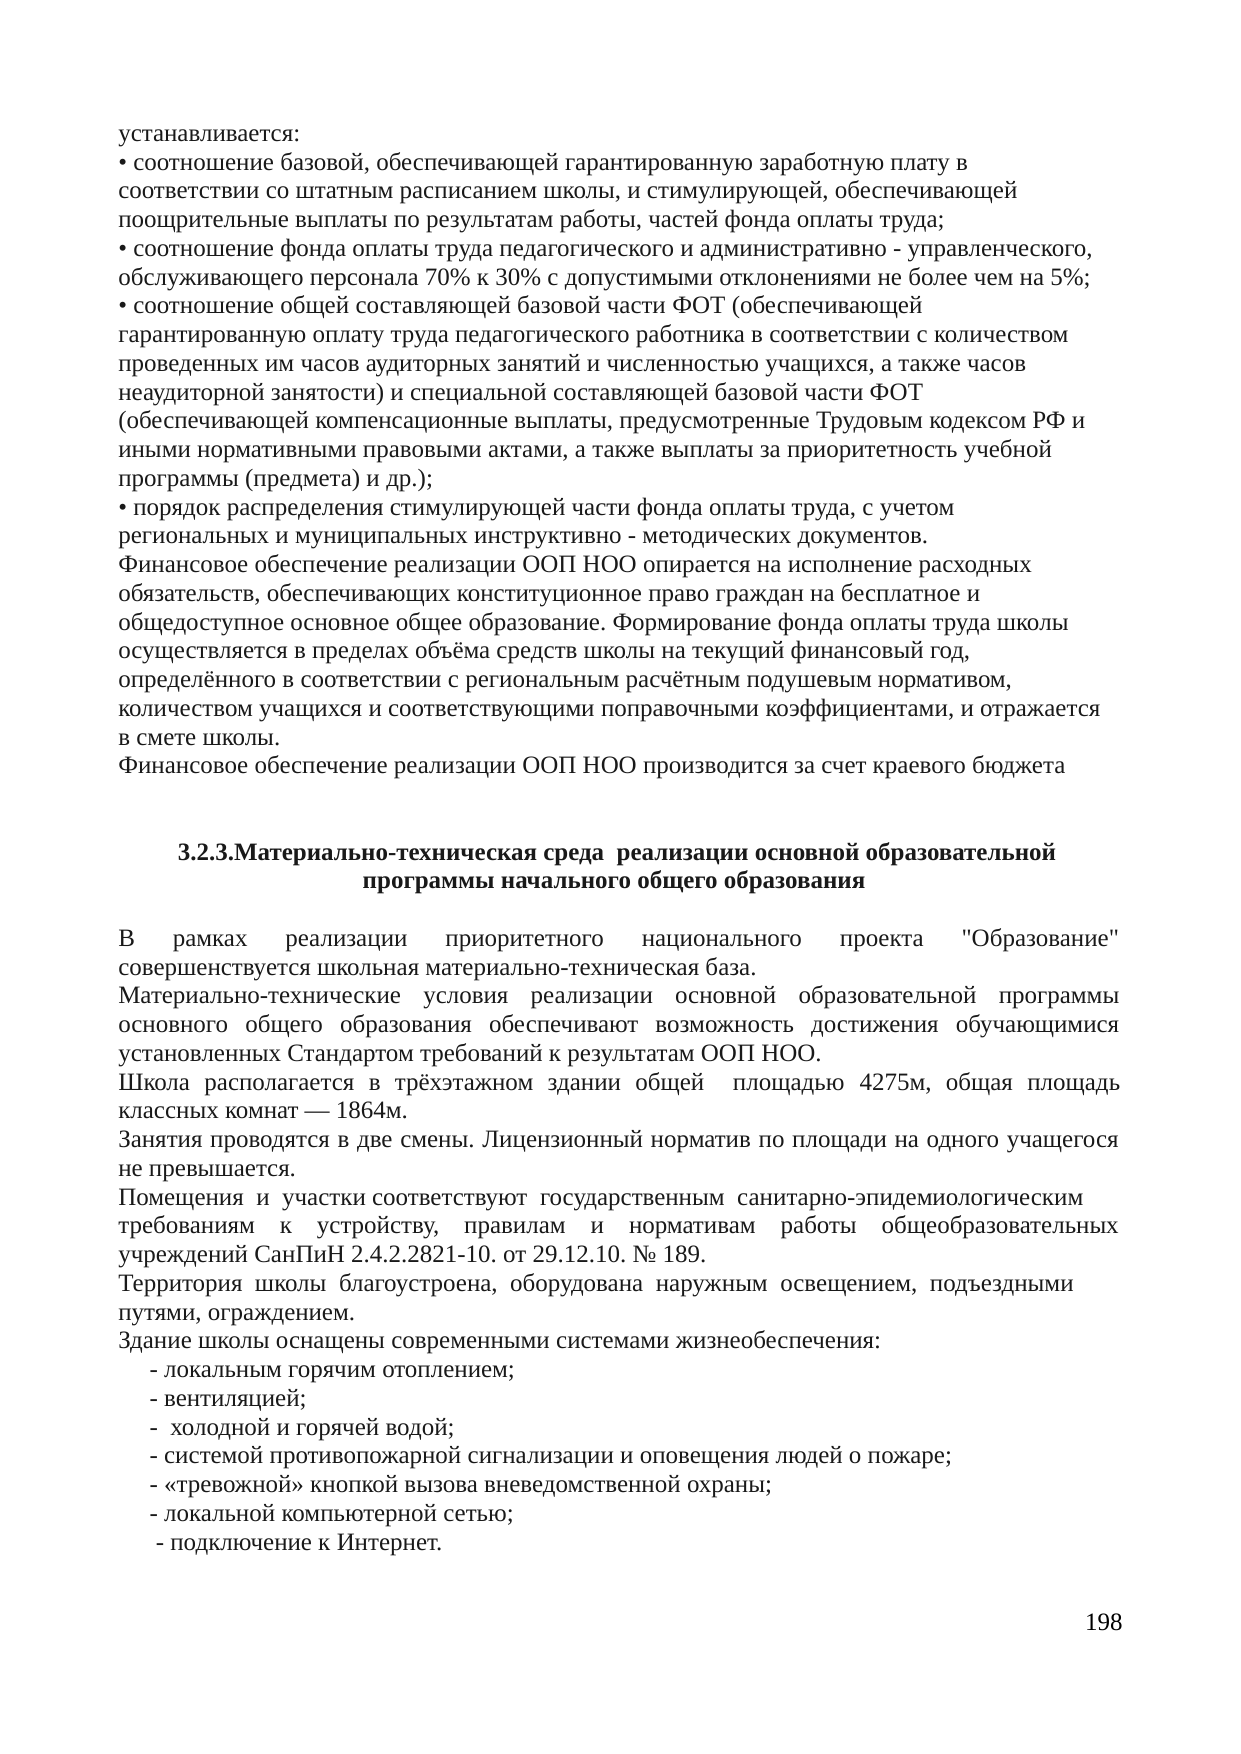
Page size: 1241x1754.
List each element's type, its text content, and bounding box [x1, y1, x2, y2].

text - системой противопожарной сигнализации и оповещения людей о пожаре; [118, 1441, 1120, 1469]
text В рамках реализации приоритетного национального проекта "Образование" совершенствуется школьная материально-техническая база. [118, 923, 1120, 981]
text осуществляется в пределах объёма средств школы на текущий финансовый год, [118, 636, 1122, 664]
text - локальной компьютерной сетью; [118, 1498, 1120, 1527]
text • соотношение общей составляющей базовой части ФОТ (обеспечивающей [118, 291, 1122, 319]
text - «тревожной» кнопкой вызова вневедомственной охраны; [118, 1469, 1120, 1498]
text - локальным горячим отоплением; [118, 1354, 1120, 1383]
text определённого в соответствии с региональным расчётным подушевым нормативом, [118, 664, 1122, 693]
text неаудиторной занятости) и специальной составляющей базовой части ФОТ [118, 377, 1122, 406]
text (обеспечивающей компенсационные выплаты, предусмотренные Трудовым кодексом РФ и [118, 406, 1122, 434]
text • порядок распределения стимулирующей части фонда оплаты труда, с учетом [118, 492, 1122, 521]
text программы начального общего образования [118, 866, 1122, 894]
text обслуживающего персонала 70% к 30% с допустимыми отклонениями не более чем на 5%; [118, 262, 1122, 291]
text • соотношение базовой, обеспечивающей гарантированную заработную плату в [118, 147, 1122, 176]
text обязательств, обеспечивающих конституционное право граждан на бесплатное и [118, 578, 1122, 607]
text - подключение к Интернет. [118, 1527, 1120, 1556]
text программы (предмета) и др.); [118, 463, 1122, 492]
text Занятия проводятся в две смены. Лицензионный норматив по площади на одного учащегося не превышается. [118, 1124, 1120, 1182]
text Помещения и участки соответствуют государственным санитарно-эпидемиологическим [118, 1182, 1120, 1211]
text Территория школы благоустроена, оборудована наружным освещением, подъездными [118, 1268, 1120, 1297]
text в смете школы. [118, 722, 1122, 751]
text гарантированную оплату труда педагогического работника в соответствии с количеством [118, 319, 1122, 348]
text региональных и муниципальных инструктивно - методических документов. [118, 521, 1122, 549]
text - вентиляцией; [118, 1383, 1120, 1412]
text 3.2.3.Материально-техническая среда реализации основной образовательной [118, 837, 1122, 866]
text Финансовое обеспечение реализации ООП НОО производится за счет краевого бюджета [118, 751, 1122, 779]
text путями, ограждением. [118, 1297, 1120, 1326]
text Здание школы оснащены современными системами жизнеобеспечения: [118, 1326, 1120, 1354]
text соответствии со штатным расписанием школы, и стимулирующей, обеспечивающей [118, 176, 1122, 204]
text Школа располагается в трёхэтажном здании общей площадью 4275м, общая площадь классных комнат — 1864м. [118, 1067, 1120, 1124]
text Материально-технические условия реализации основной образовательной программы основного общего образования обеспечивают возможность достижения обучающимися установленных Стандартом требований к результатам ООП НОО. [118, 981, 1120, 1067]
text общедоступное основное общее образование. Формирование фонда оплаты труда школы [118, 607, 1122, 636]
text требованиям к устройству, правилам и нормативам работы общеобразовательных учреждений СанПиН 2.4.2.2821-10. от 29.12.10. № 189. [118, 1211, 1120, 1268]
text количеством учащихся и соответствующими поправочными коэффициентами, и отражается [118, 693, 1122, 722]
text поощрительные выплаты по результатам работы, частей фонда оплаты труда; [118, 204, 1122, 233]
text устанавливается: [118, 118, 1122, 147]
text иными нормативными правовыми актами, а также выплаты за приоритетность учебной [118, 434, 1122, 463]
text Финансовое обеспечение реализации ООП НОО опирается на исполнение расходных [118, 549, 1122, 578]
text проведенных им часов аудиторных занятий и численностью учащихся, а также часов [118, 348, 1122, 377]
text • соотношение фонда оплаты труда педагогического и административно - управленческого, [118, 233, 1122, 262]
text - холодной и горячей водой; [118, 1412, 1120, 1441]
